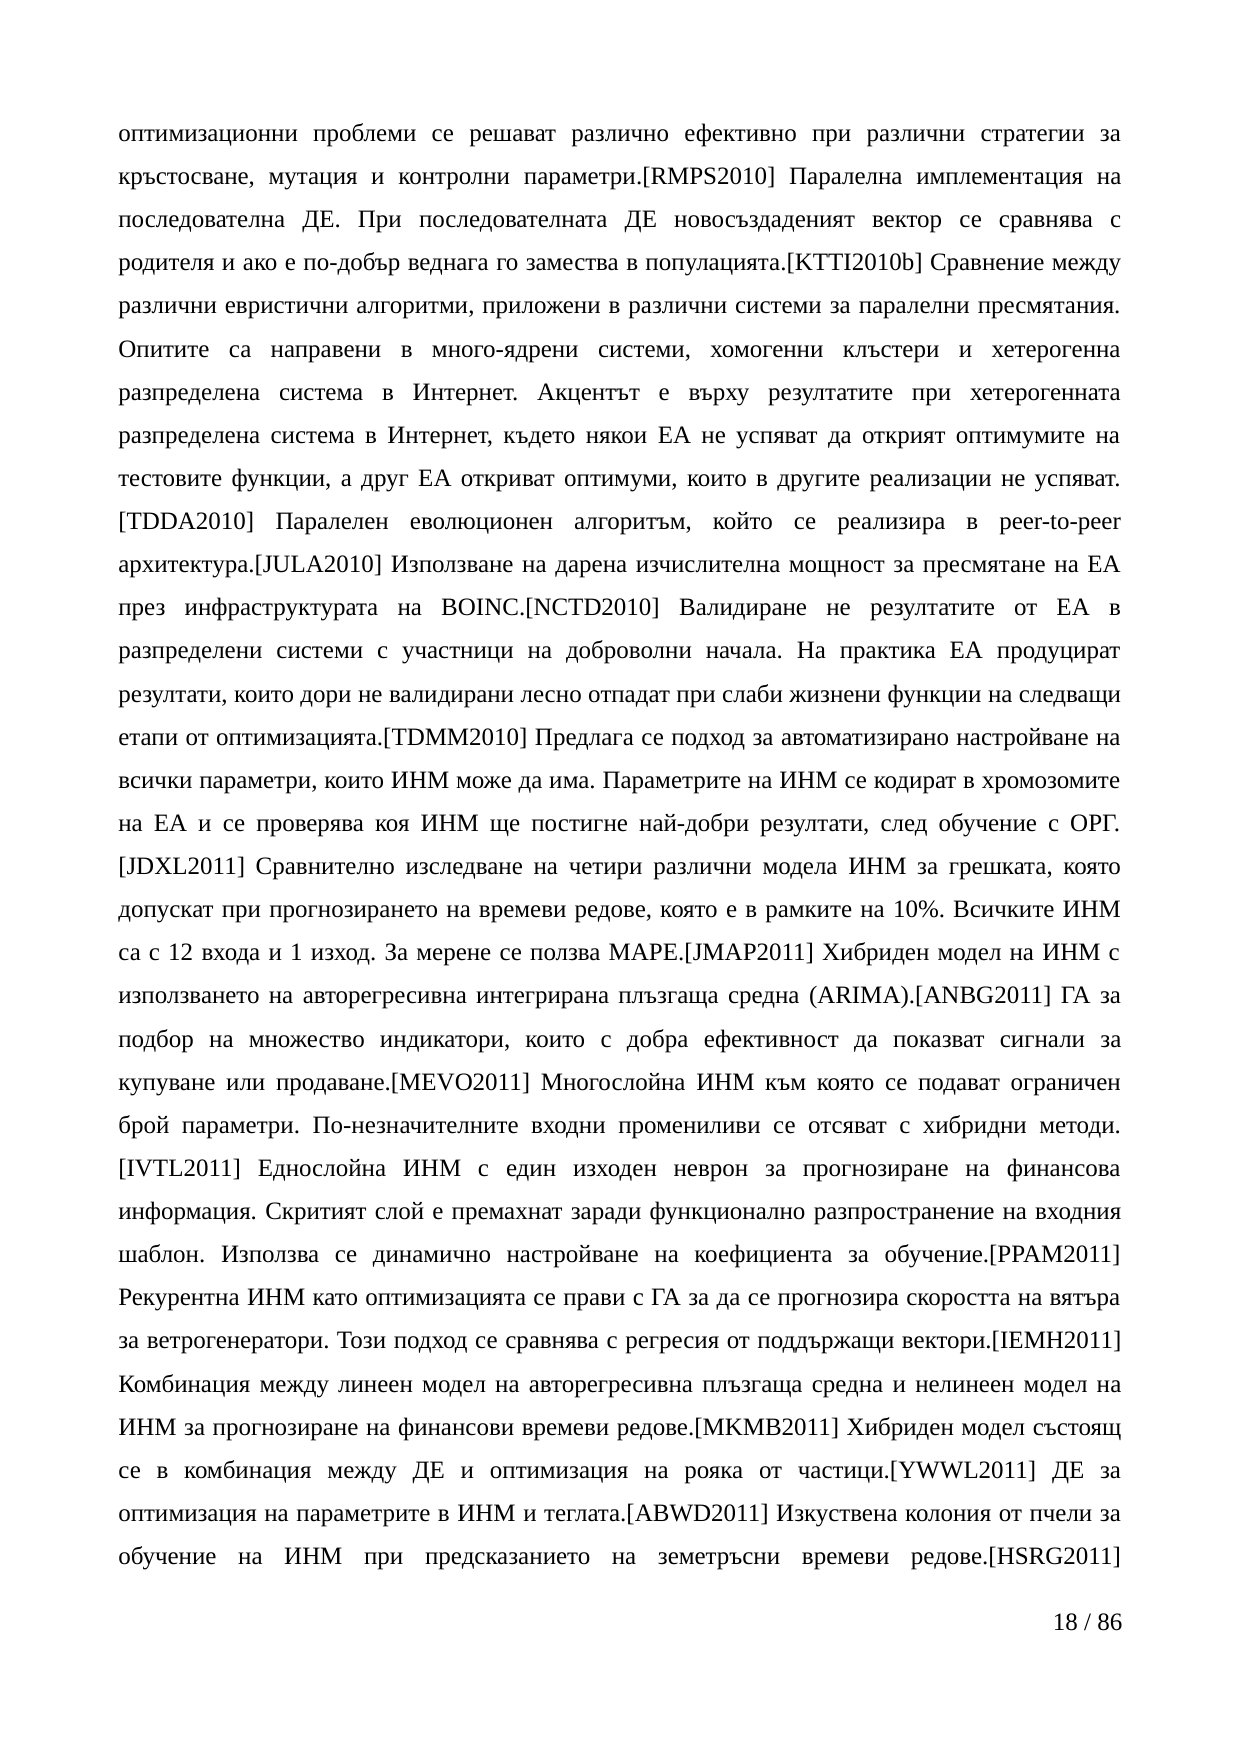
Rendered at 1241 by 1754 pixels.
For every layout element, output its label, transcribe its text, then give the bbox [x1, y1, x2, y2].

text оптимизационни проблеми се решават различно ефективно при различни стратегии за кръстосване, мутация и контролни параметри.[RMPS2010] Паралелна имплементация на последователна ДЕ. При последователната ДЕ новосъздаденият вектор се сравнява с родителя и ако е по-добър веднага го замества в популацията.[KTTI2010b] Сравнение между различни евристични алгоритми, приложени в различни системи за паралелни пресмятания. Опитите са направени в много-ядрени системи, хомогенни клъстери и хетерогенна разпределена система в Интернет. Акцентът е върху резултатите при хетерогенната разпределена система в Интернет, където някои ЕА не успяват да открият оптимумите на тестовите функции, а друг ЕА откриват оптимуми, които в другите реализации не успяват.[TDDA2010] Паралелен еволюционен алгоритъм, който се реализира в peer-to-peer архитектура.[JULA2010] Използване на дарена изчислителна мощност за пресмятане на ЕА през инфраструктурата на BOINC.[NCTD2010] Валидиране не резултатите от ЕА в разпределени системи с участници на доброволни начала. На практика ЕА продуцират резултати, които дори не валидирани лесно отпадат при слаби жизнени функции на следващи етапи от оптимизацията.[TDMM2010] Предлага се подход за автоматизирано настройване на всички параметри, които ИНМ може да има. Параметрите на ИНМ се кодират в хромозомите на ЕА и се проверява коя ИНМ ще постигне най-добри резултати, след обучение с ОРГ.[JDXL2011] Сравнително изследване на четири различни модела ИНМ за грешката, която допускат при прогнозирането на времеви редове, която е в рамките на 10%. Всичките ИНМ са с 12 входа и 1 изход. За мерене се ползва MAPE.[JMAP2011] Хибриден модел на ИНМ с използването на авторегресивна интегрирана плъзгаща средна (ARIMA).[ANBG2011] ГА за подбор на множество индикатори, които с добра ефективност да показват сигнали за купуване или продаване.[MEVO2011] Многослойна ИНМ към която се подават ограничен брой параметри. По-незначителните входни промениливи се отсяват с хибридни методи.[IVTL2011] Еднослойна ИНМ с един изходен неврон за прогнозиране на финансова информация. Скритият слой е премахнат заради функционално разпространение на входния шаблон. Използва се динамично настройване на коефициента за обучение.[PPAM2011] Рекурентна ИНМ като оптимизацията се прави с ГА за да се прогнозира скоростта на вятъра за ветрогенератори. Този подход се сравнява с регресия от поддържащи вектори.[IEMH2011] Комбинация между линеен модел на авторегресивна плъзгаща средна и нелинеен модел на ИНМ за прогнозиране на финансови времеви редове.[MKMB2011] Хибриден модел състоящ се в комбинация между ДЕ и оптимизация на рояка от частици.[YWWL2011] ДЕ за оптимизация на параметрите в ИНМ и теглата.[ABWD2011] Изкуствена колония от пчели за обучение на ИНМ при предсказанието на земетръсни времеви редове.[HSRG2011] [118, 118, 1122, 1570]
